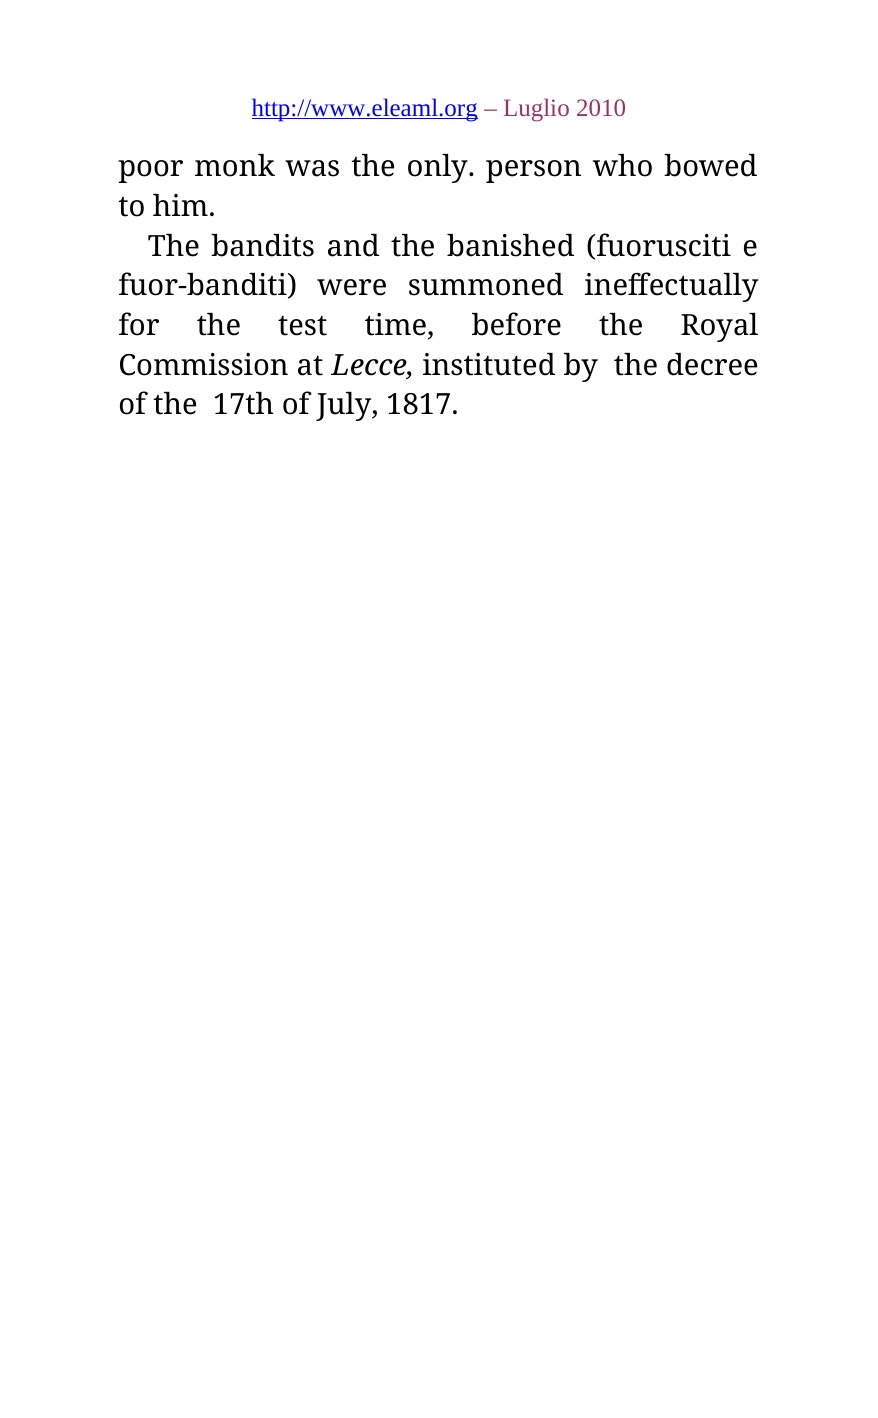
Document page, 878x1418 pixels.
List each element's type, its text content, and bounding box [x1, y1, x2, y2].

text The bandits and the banished (fuorusciti e fuor-banditi) were summoned ineffectually for the test time, before the Royal Commission at Lecce, instituted by the decree of the 17th of July, 1817. [118, 225, 759, 423]
text poor monk was the only. person who bowed to him. [118, 146, 759, 225]
